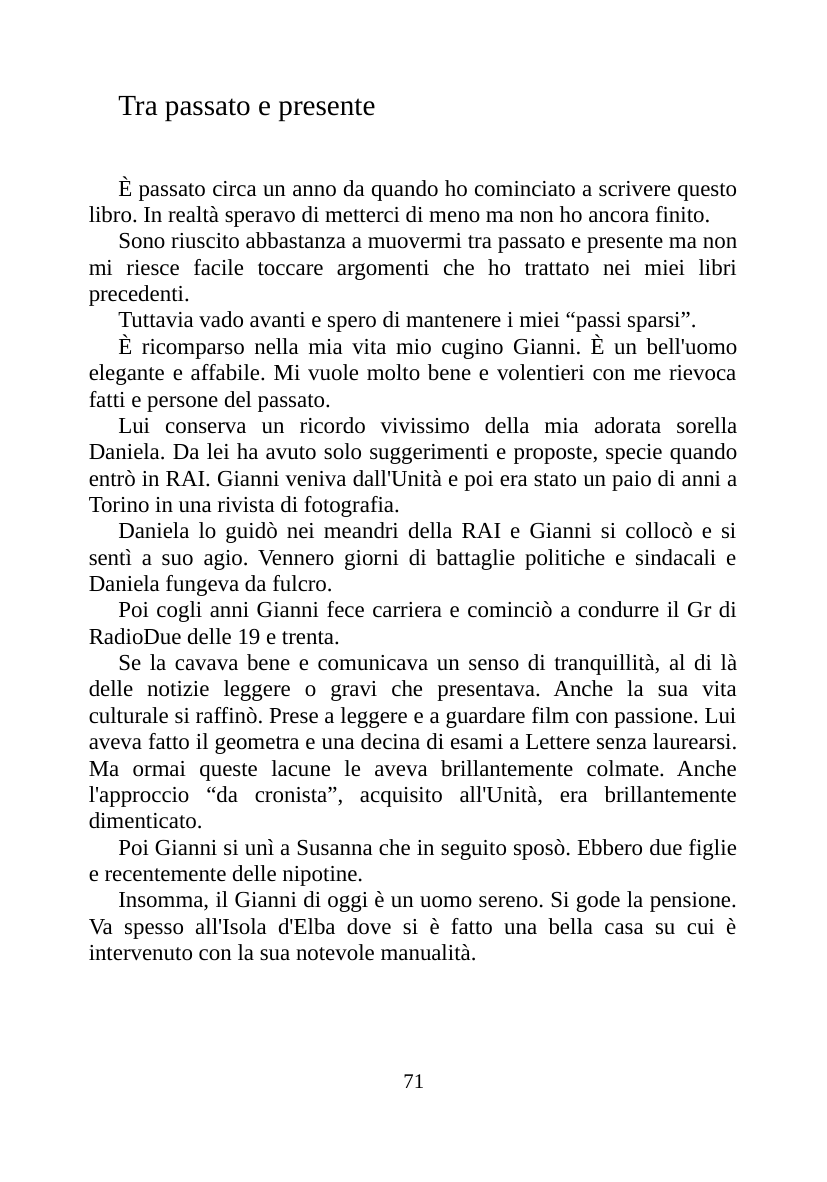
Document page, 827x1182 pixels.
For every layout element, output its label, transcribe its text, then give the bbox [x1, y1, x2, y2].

text Poi cogli anni Gianni fece carriera e cominciò a condurre il Gr di RadioDue delle 19 e trenta. [88, 596, 738, 649]
text È ricomparso nella mia vita mio cugino Gianni. È un bell'uomo elegante e affabile. Mi vuole molto bene e volentieri con me rievoca fatti e persone del passato. [88, 333, 738, 412]
text È passato circa un anno da quando ho cominciato a scrivere questo libro. In realtà speravo di metterci di meno ma non ho ancora finito. [88, 175, 738, 227]
subtitle Tra passato e presente [88, 88, 738, 122]
text Daniela lo guidò nei meandri della RAI e Gianni si collocò e si sentì a suo agio. Vennero giorni di battaglie politiche e sindacali e Daniela fungeva da fulcro. [88, 517, 738, 596]
text Insomma, il Gianni di oggi è un uomo sereno. Si gode la pensione. Va spesso all'Isola d'Elba dove si è fatto una bella casa su cui è intervenuto con la sua notevole manualità. [88, 886, 738, 965]
text Sono riuscito abbastanza a muovermi tra passato e presente ma non mi riesce facile toccare argomenti che ho trattato nei miei libri precedenti. [88, 227, 738, 307]
text Tuttavia vado avanti e spero di mantenere i miei “passi sparsi”. [88, 307, 738, 333]
text Se la cavava bene e comunicava un senso di tranquillità, al di là delle notizie leggere o gravi che presentava. Anche la sua vita culturale si raffinò. Prese a leggere e a guardare film con passione. Lui aveva fatto il geometra e una decina di esami a Lettere senza laurearsi. Ma ormai queste lacune le aveva brillantemente colmate. Anche l'approccio “da cronista”, acquisito all'Unità, era brillantemente dimenticato. [88, 649, 738, 834]
text Poi Gianni si unì a Susanna che in seguito sposò. Ebbero due figlie e recentemente delle nipotine. [88, 834, 738, 886]
text Lui conserva un ricordo vivissimo della mia adorata sorella Daniela. Da lei ha avuto solo suggerimenti e proposte, specie quando entrò in RAI. Gianni veniva dall'Unità e poi era stato un paio di anni a Torino in una rivista di fotografia. [88, 412, 738, 517]
